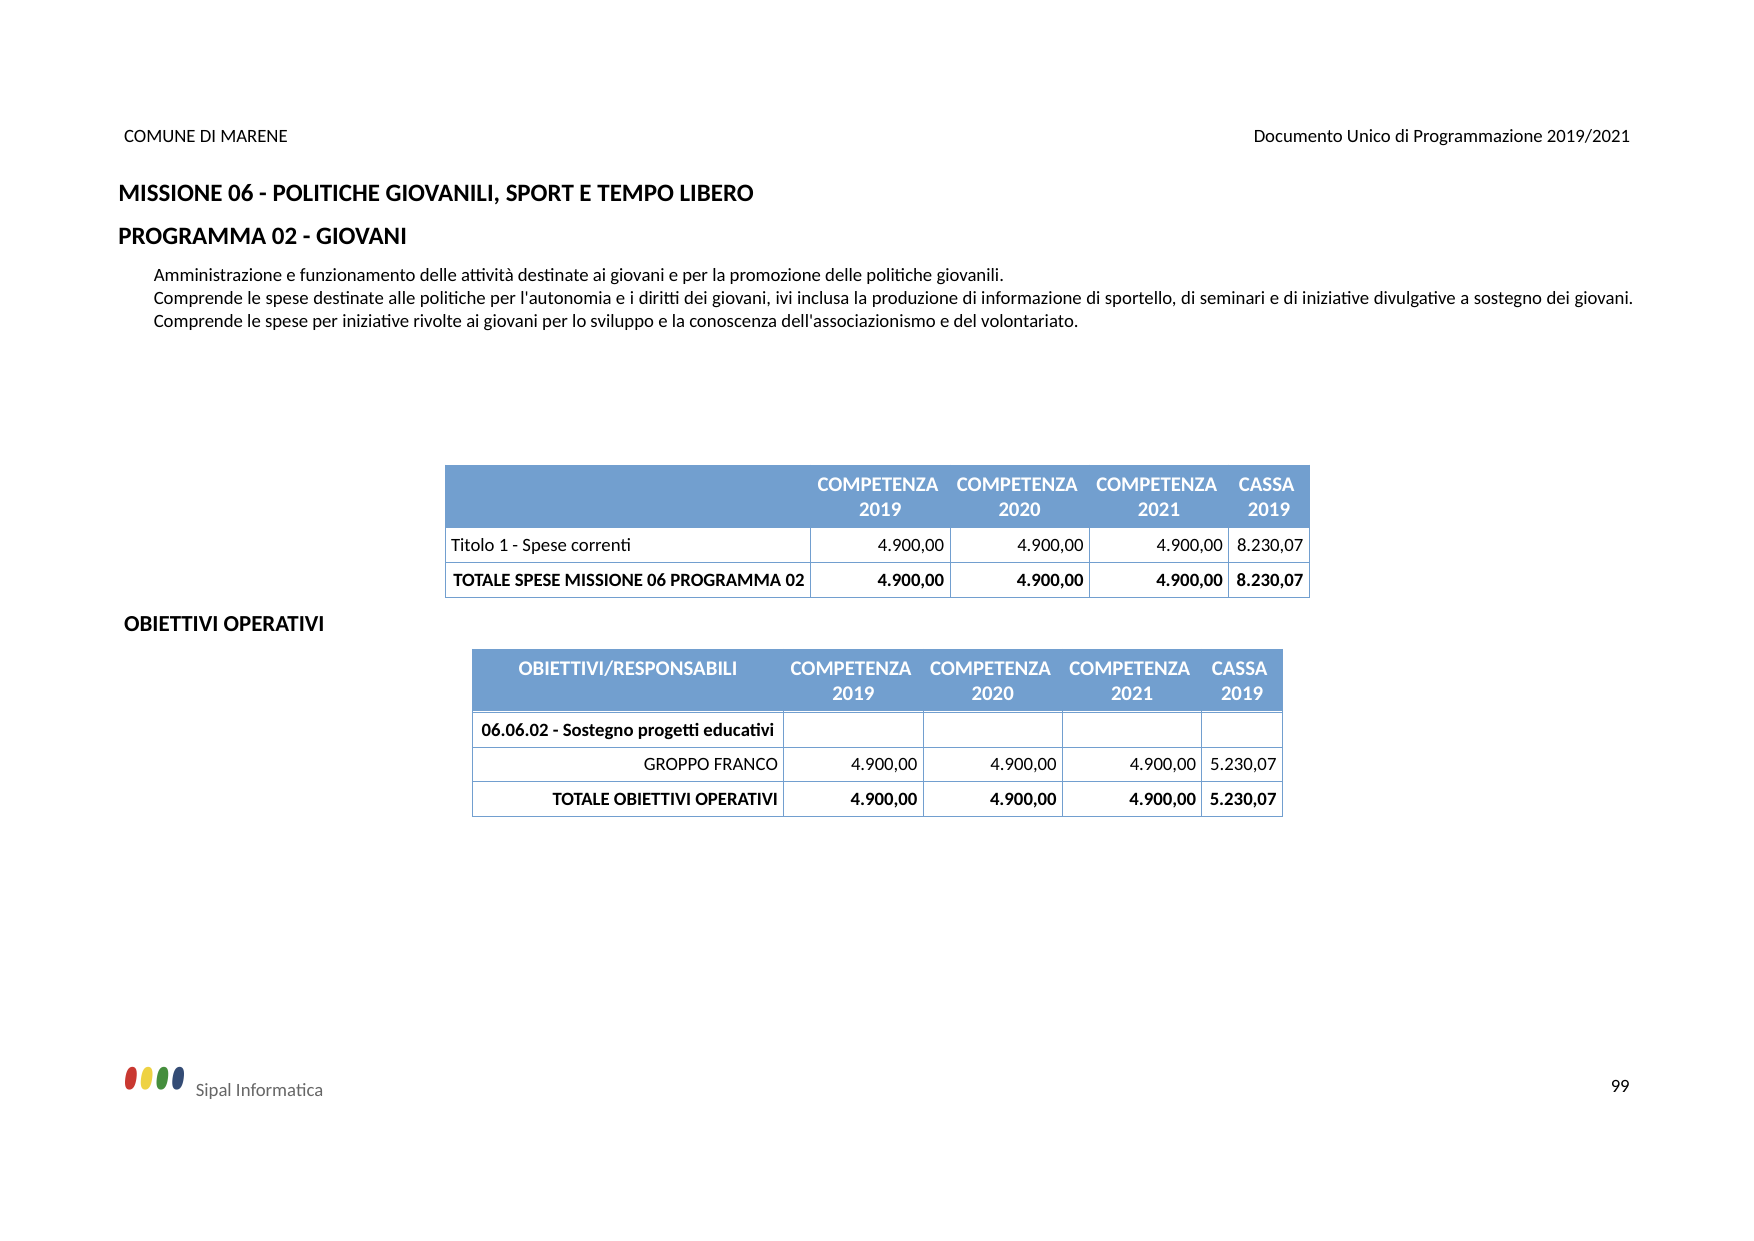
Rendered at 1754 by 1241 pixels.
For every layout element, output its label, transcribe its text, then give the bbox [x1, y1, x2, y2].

text Comprende le spese destinate alle politiche per l'autonomia e i diritti dei giovani, ivi inclusa la produzione di informazione di sportello, di seminari e di iniziative divulgative a sostegno dei giovani. Comprende le spese per iniziative rivolte ai giovani per lo sviluppo e la conoscenza dell'associazionismo e del volontariato. [153, 286, 1636, 332]
table_header OBIETTIVI/RESPONSABILI [473, 650, 783, 711]
table_cell GROPPO FRANCO [473, 748, 783, 781]
table_header [118, 459, 1636, 603]
table_cell 5.230,07 [1202, 782, 1282, 816]
table_cell TOTALE OBIETTIVI OPERATIVI [473, 782, 783, 816]
text Missione 06 - Politiche giovanili, sport e tempo libero [118, 177, 1612, 208]
table_header COMPETENZA 2021 [1063, 650, 1201, 711]
text Programma 02 - Giovani [118, 220, 1612, 251]
table_cell 4.900,00 [924, 782, 1062, 816]
table_cell 4.900,00 [1090, 528, 1228, 562]
table_cell 4.900,00 [924, 748, 1062, 781]
table_cell 4.900,00 [811, 563, 950, 597]
table_cell OBIETTIVI OPERATIVI [118, 604, 1636, 643]
table_cell 4.900,00 [1090, 563, 1228, 597]
table_header COMPETENZA 2021 [1090, 466, 1228, 527]
table_header COMPETENZA 2020 [924, 650, 1062, 711]
table_cell 06.06.02 - Sostegno progetti educativi [473, 713, 783, 746]
table_cell Titolo 1 - Spese correnti [446, 528, 810, 562]
table_cell 4.900,00 [784, 748, 923, 781]
table_cell [924, 713, 1062, 746]
table_cell [1063, 713, 1201, 746]
table_header CASSA 2019 [1229, 466, 1309, 527]
table_cell [784, 713, 923, 746]
table_header CASSA 2019 [1202, 650, 1282, 711]
table_cell [118, 643, 1636, 822]
table_cell 5.230,07 [1202, 748, 1282, 781]
table_header COMPETENZA 2020 [951, 466, 1089, 527]
table_header [446, 466, 810, 527]
table_cell 4.900,00 [951, 563, 1089, 597]
table_cell [1202, 713, 1282, 746]
table_cell 4.900,00 [1063, 782, 1201, 816]
table_cell 8.230,07 [1229, 528, 1309, 562]
table_cell 8.230,07 [1229, 563, 1309, 597]
table_cell 4.900,00 [1063, 748, 1201, 781]
table_cell 4.900,00 [951, 528, 1089, 562]
text Amministrazione e funzionamento delle attività destinate ai giovani e per la promozione delle politiche giovanili. [153, 263, 1636, 286]
table_cell TOTALE SPESE MISSIONE 06 PROGRAMMA 02 [446, 563, 810, 597]
table_header COMPETENZA 2019 [784, 650, 923, 711]
table_cell 4.900,00 [811, 528, 950, 562]
table_cell 4.900,00 [784, 782, 923, 816]
table_header COMPETENZA 2019 [811, 466, 950, 527]
